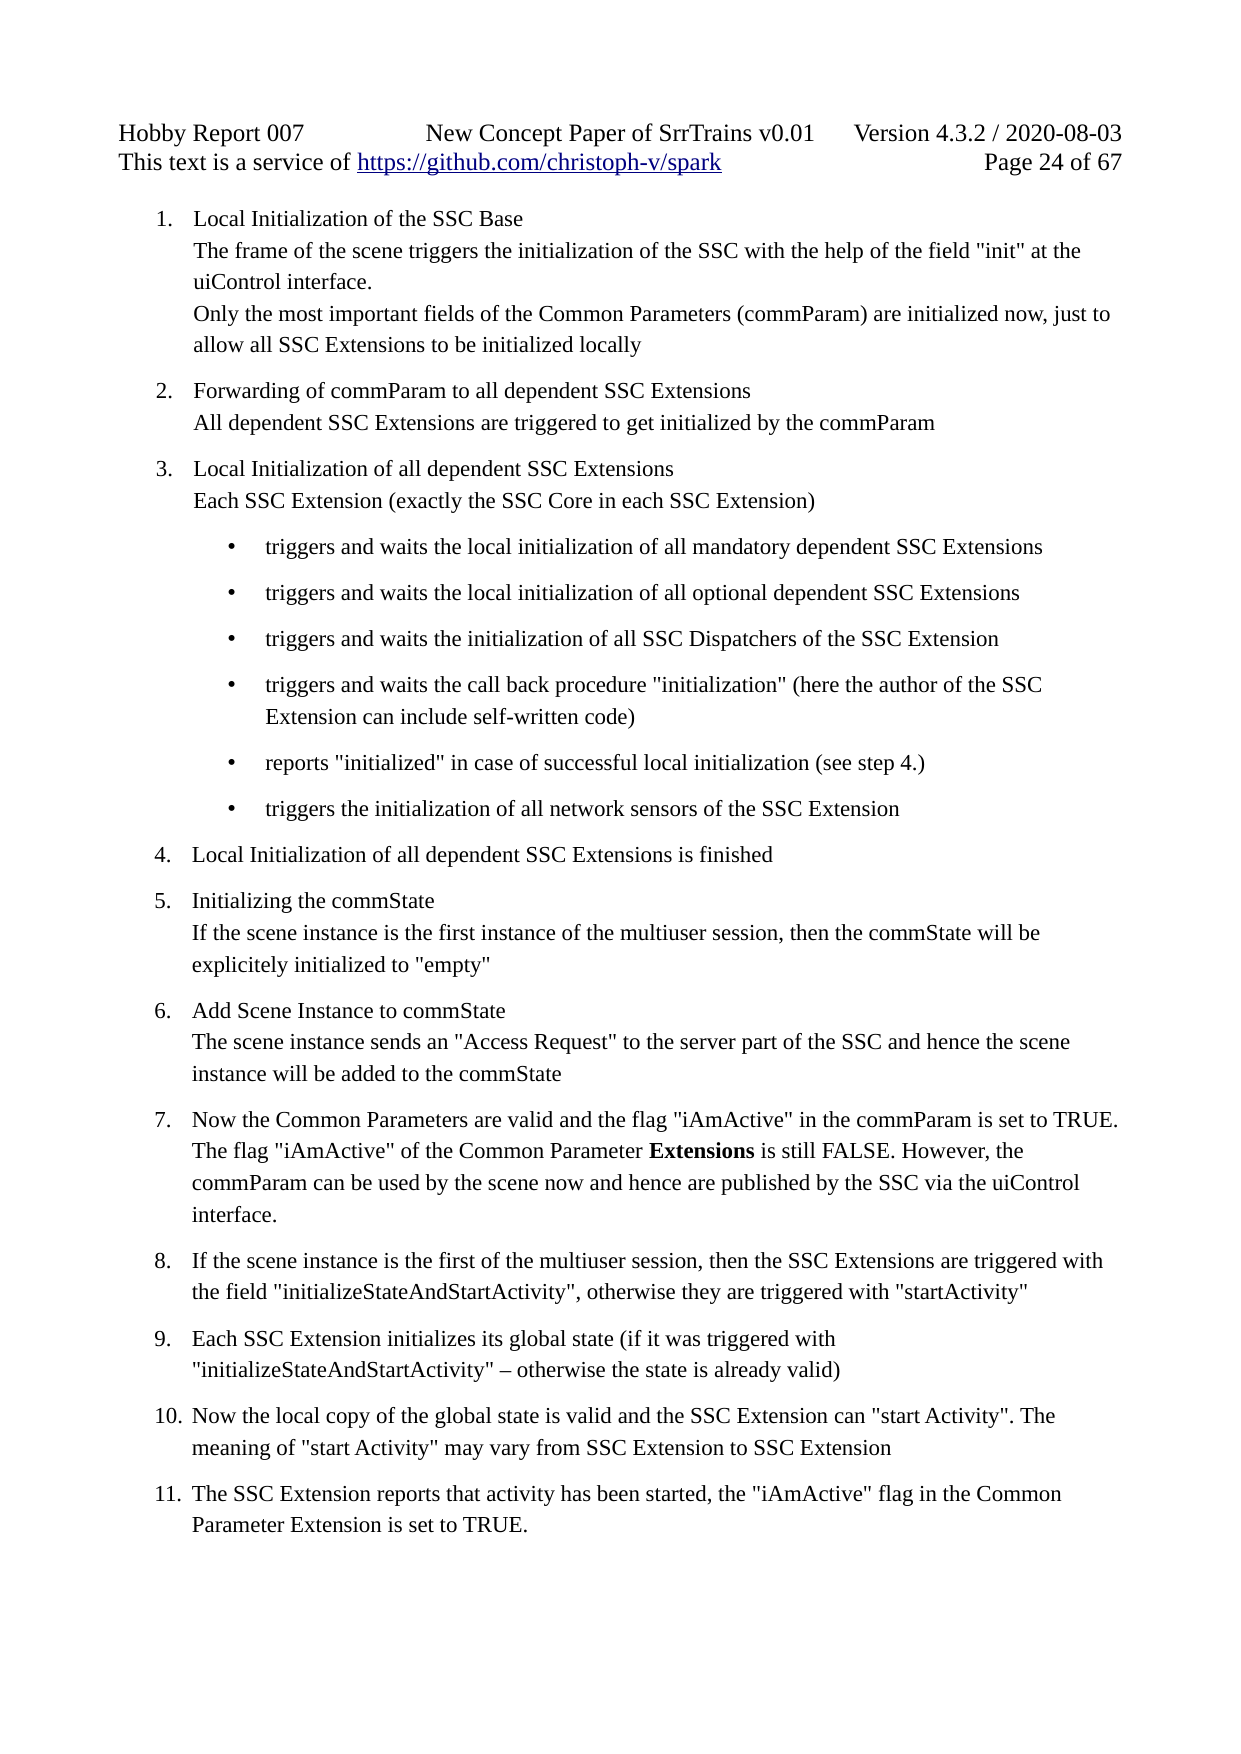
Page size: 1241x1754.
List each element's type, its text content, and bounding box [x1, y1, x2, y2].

list Local Initialization of all dependent SSC Extensions is finished [154, 841, 1122, 868]
list Forwarding of commParam to all dependent SSC Extensions All dependent SSC Extensions are triggered to get initialized by the commParam [156, 377, 1122, 435]
list reports "initialized" in case of successful local initialization (see step 4.) [228, 749, 1122, 775]
list triggers and waits the local initialization of all optional dependent SSC Extensions [228, 579, 1122, 605]
list Add Scene Instance to commState The scene instance sends an "Access Request" to the server part of the SSC and hence the scene instance will be added to the commState [154, 997, 1122, 1086]
list triggers and waits the local initialization of all mandatory dependent SSC Extensions [228, 533, 1122, 559]
list triggers and waits the call back procedure "initialization" (here the author of the SSC Extension can include self-written code) [228, 671, 1122, 729]
list If the scene instance is the first of the multiuser session, then the SSC Extensions are triggered with the field "initializeStateAndStartActivity", otherwise they are triggered with "startActivity" [154, 1247, 1122, 1305]
list triggers and waits the initialization of all SSC Dispatchers of the SSC Extension [228, 625, 1122, 652]
list The SSC Extension reports that activity has been started, the "iAmActive" flag in the Common Parameter Extension is set to TRUE. [154, 1480, 1122, 1538]
list Local Initialization of the SSC Base The frame of the scene triggers the initialization of the SSC with the help of the field "init" at the uiControl interface. Only the most important fields of the Common Parameters (commParam) are initialized now, just to allow all SSC Extensions to be initialized locally [156, 205, 1122, 358]
list Now the Common Parameters are valid and the flag "iAmActive" in the commParam is set to TRUE. The flag "iAmActive" of the Common Parameter Extensions is still FALSE. However, the commParam can be used by the scene now and hence are published by the SSC via the uiControl interface. [154, 1106, 1122, 1227]
list Now the local copy of the global state is valid and the SSC Extension can "start Activity". The meaning of "start Activity" may vary from SSC Extension to SSC Extension [154, 1402, 1122, 1460]
list Each SSC Extension initializes its global state (if it was triggered with "initializeStateAndStartActivity" – otherwise the state is already valid) [154, 1324, 1122, 1382]
list Initializing the commState If the scene instance is the first instance of the multiuser session, then the commState will be explicitely initialized to "empty" [154, 887, 1122, 977]
list triggers the initialization of all network sensors of the SSC Extension [228, 795, 1122, 822]
list Local Initialization of all dependent SSC Extensions Each SSC Extension (exactly the SSC Core in each SSC Extension) [156, 455, 1122, 513]
